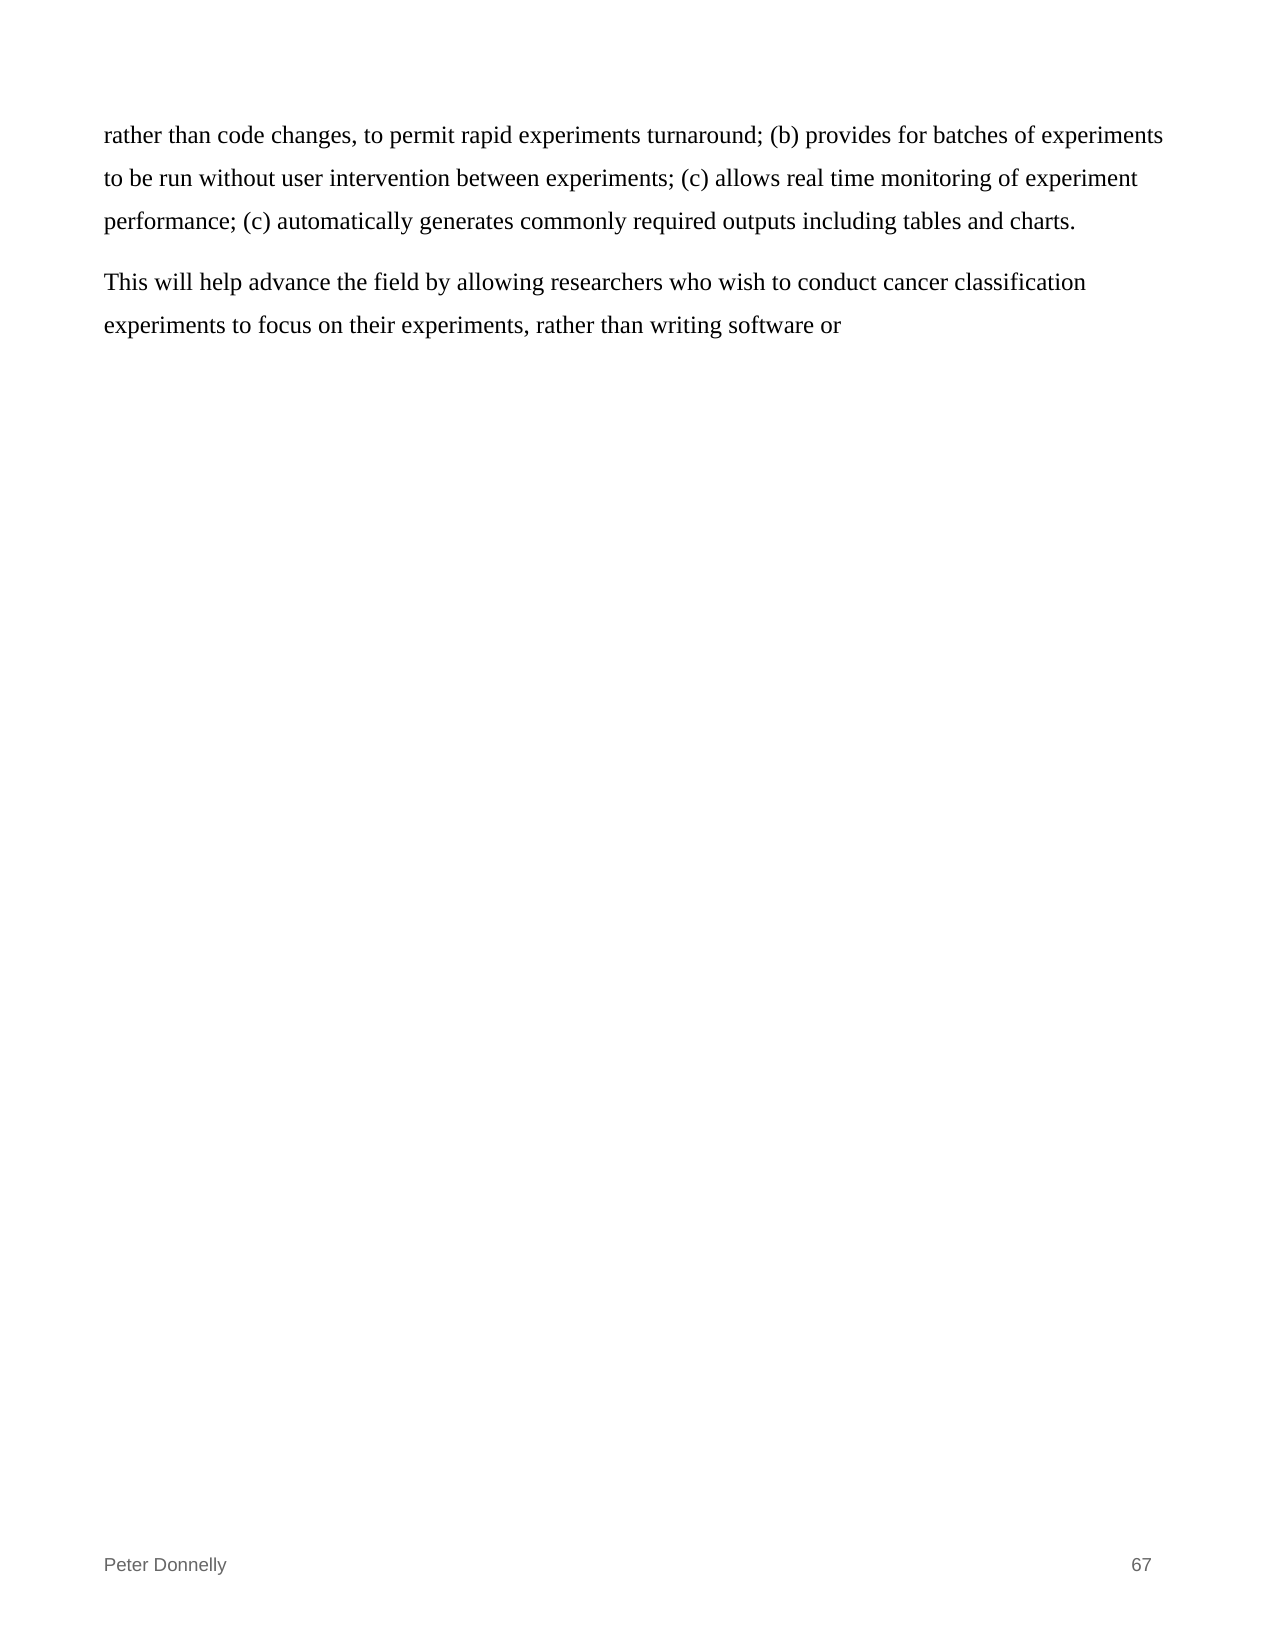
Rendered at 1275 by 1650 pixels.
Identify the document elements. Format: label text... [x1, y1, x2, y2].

text rather than code changes, to permit rapid experiments turnaround; (b) provides for batches of experiments to be run without user intervention between experiments; (c) allows real time monitoring of experiment performance; (c) automatically generates commonly required outputs including tables and charts. [103, 120, 1181, 235]
text This will help advance the field by allowing researchers who wish to conduct cancer classification experiments to focus on their experiments, rather than writing software or [103, 267, 1181, 339]
